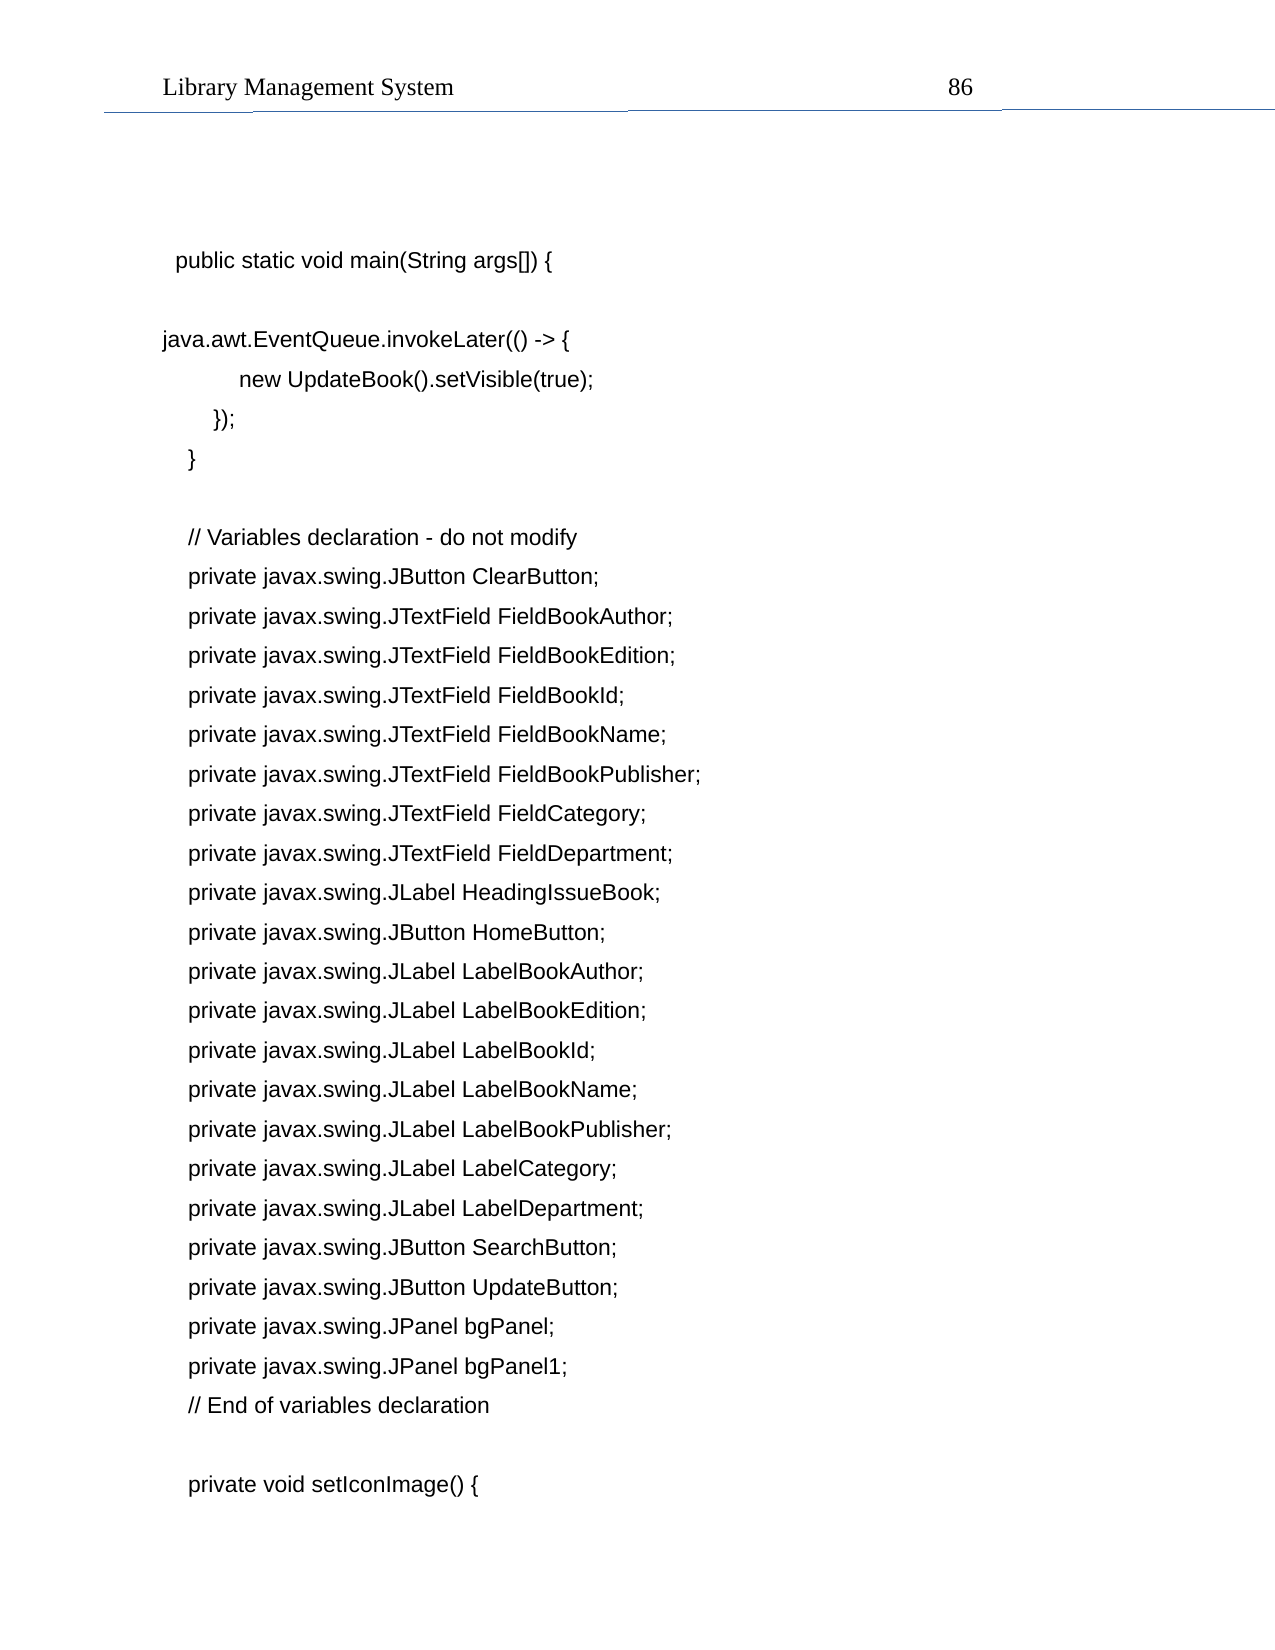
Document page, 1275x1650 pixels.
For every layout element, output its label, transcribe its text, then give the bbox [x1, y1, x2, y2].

text private javax.swing.JButton HomeButton; [162, 918, 1119, 945]
text private javax.swing.JButton UpdateButton; [162, 1274, 1119, 1300]
text private javax.swing.JLabel LabelBookId; [162, 1037, 1119, 1063]
text private javax.swing.JTextField FieldBookId; [162, 682, 1119, 708]
text public static void main(String args[]) { [162, 247, 1119, 274]
text private javax.swing.JLabel LabelBookAuthor; [162, 958, 1119, 984]
text private javax.swing.JLabel LabelDepartment; [162, 1195, 1119, 1221]
text private javax.swing.JButton SearchButton; [162, 1234, 1119, 1261]
text private javax.swing.JTextField FieldBookName; [162, 721, 1119, 747]
text } [162, 445, 1119, 471]
text private javax.swing.JLabel HeadingIssueBook; [162, 879, 1119, 905]
text java.awt.EventQueue.invokeLater(() -> { [162, 326, 1119, 353]
text private javax.swing.JLabel LabelBookPublisher; [162, 1116, 1119, 1142]
text private javax.swing.JTextField FieldBookEdition; [162, 642, 1119, 668]
text private javax.swing.JPanel bgPanel1; [162, 1353, 1119, 1379]
text private javax.swing.JLabel LabelCategory; [162, 1155, 1119, 1182]
text private javax.swing.JLabel LabelBookName; [162, 1076, 1119, 1103]
text private javax.swing.JTextField FieldBookPublisher; [162, 761, 1119, 787]
text }); [162, 405, 1119, 432]
text private javax.swing.JTextField FieldCategory; [162, 800, 1119, 826]
text private javax.swing.JTextField FieldDepartment; [162, 839, 1119, 866]
text private void setIconImage() { [162, 1471, 1119, 1498]
text // Variables declaration - do not modify [162, 524, 1119, 550]
text // End of variables declaration [162, 1392, 1119, 1419]
text private javax.swing.JPanel bgPanel; [162, 1313, 1119, 1340]
text private javax.swing.JTextField FieldBookAuthor; [162, 603, 1119, 629]
text new UpdateBook().setVisible(true); [162, 366, 1119, 392]
text private javax.swing.JButton ClearButton; [162, 563, 1119, 589]
text private javax.swing.JLabel LabelBookEdition; [162, 997, 1119, 1024]
